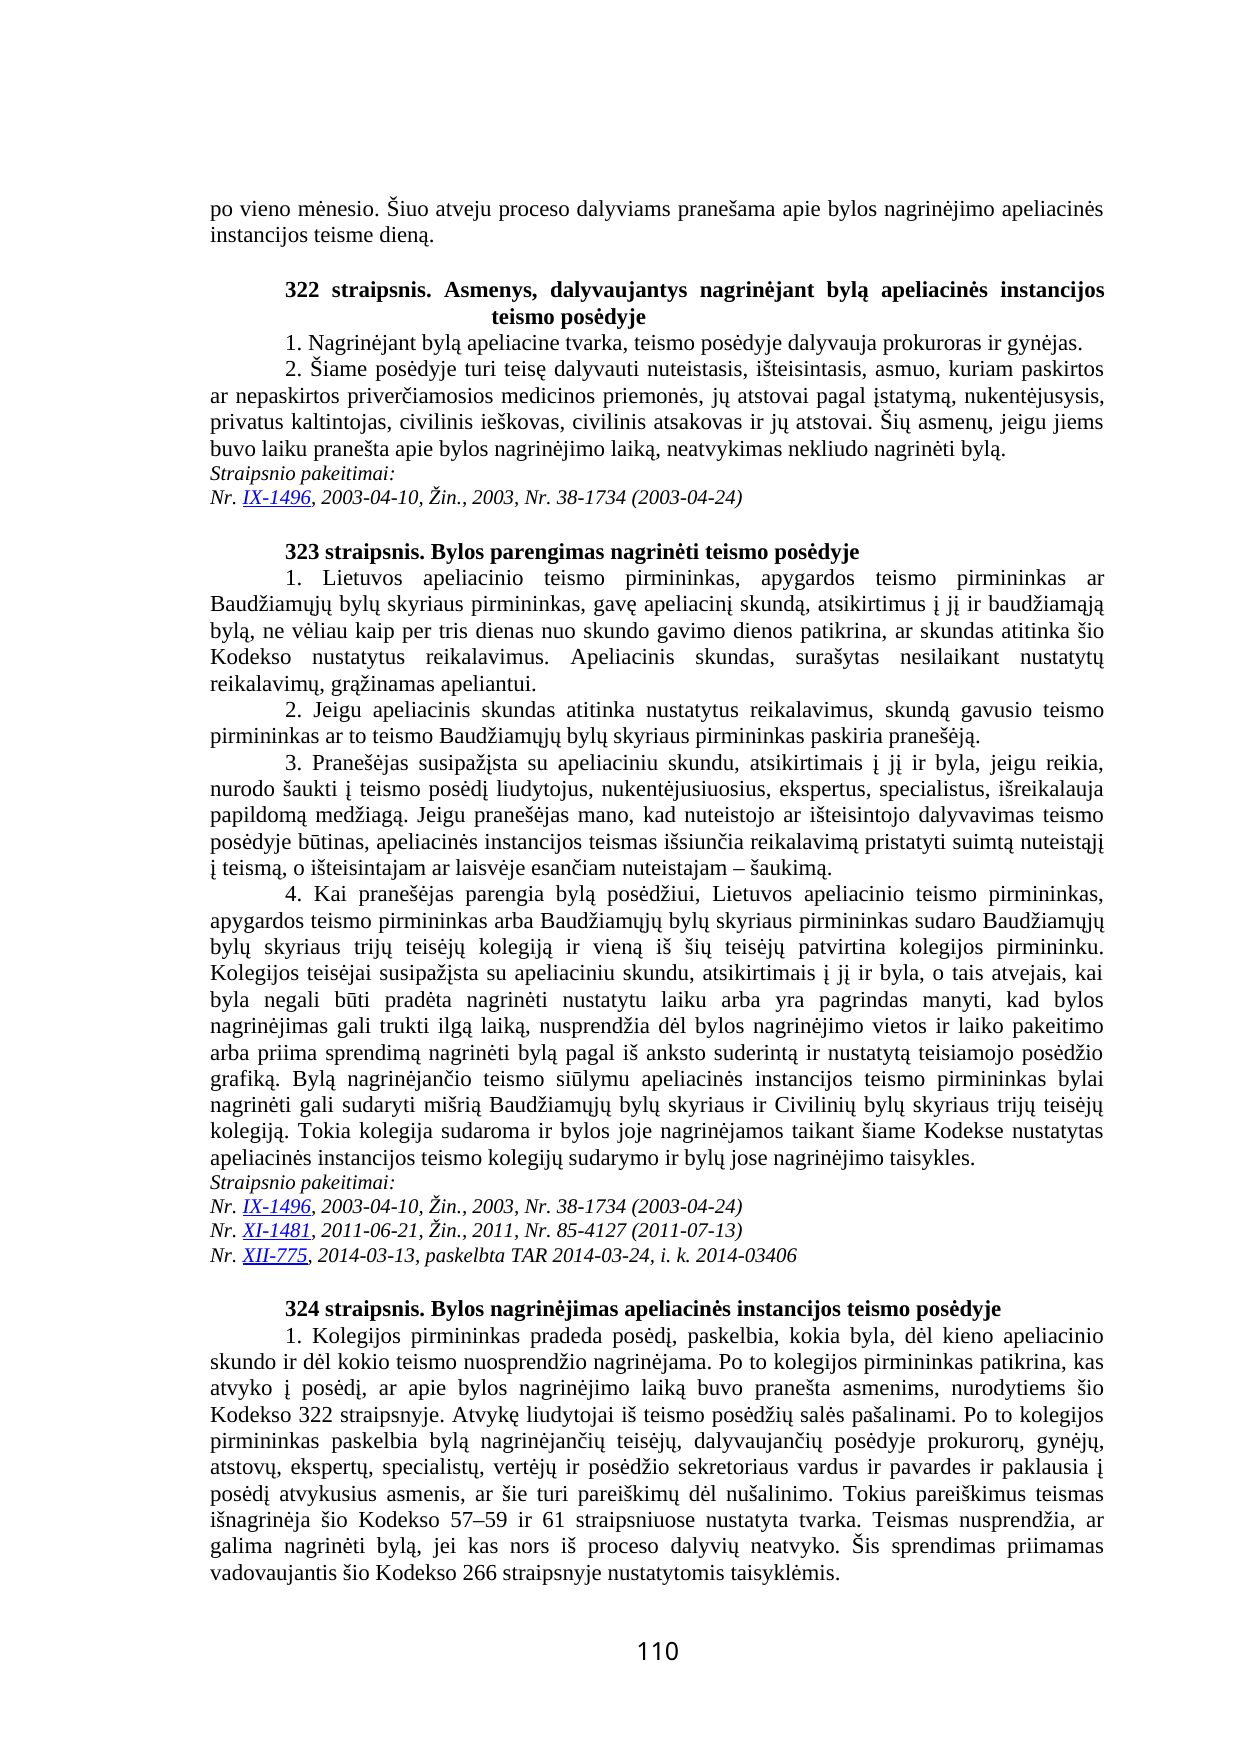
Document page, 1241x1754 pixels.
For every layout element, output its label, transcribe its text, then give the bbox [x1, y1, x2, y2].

text Straipsnio pakeitimai: [210, 461, 1106, 485]
text 4. Kai pranešėjas parengia bylą posėdžiui, Lietuvos apeliacinio teismo pirmininkas, apygardos teismo pirmininkas arba Baudžiamųjų bylų skyriaus pirmininkas sudaro Baudžiamųjų bylų skyriaus trijų teisėjų kolegiją ir vieną iš šių teisėjų patvirtina kolegijos pirmininku. Kolegijos teisėjai susipažįsta su apeliaciniu skundu, atsikirtimais į jį ir byla, o tais atvejais, kai byla negali būti pradėta nagrinėti nustatytu laiku arba yra pagrindas manyti, kad bylos nagrinėjimas gali trukti ilgą laiką, nusprendžia dėl bylos nagrinėjimo vietos ir laiko pakeitimo arba priima sprendimą nagrinėti bylą pagal iš anksto suderintą ir nustatytą teisiamojo posėdžio grafiką. Bylą nagrinėjančio teismo siūlymu apeliacinės instancijos teismo pirmininkas bylai nagrinėti gali sudaryti mišrią Baudžiamųjų bylų skyriaus ir Civilinių bylų skyriaus trijų teisėjų kolegiją. Tokia kolegija sudaroma ir bylos joje nagrinėjamos taikant šiame Kodekse nustatytas apeliacinės instancijos teismo kolegijų sudarymo ir bylų jose nagrinėjimo taisykles. [210, 880, 1106, 1170]
text 3. Pranešėjas susipažįsta su apeliaciniu skundu, atsikirtimais į jį ir byla, jeigu reikia, nurodo šaukti į teismo posėdį liudytojus, nukentėjusiuosius, ekspertus, specialistus, išreikalauja papildomą medžiagą. Jeigu pranešėjas mano, kad nuteistojo ar išteisintojo dalyvavimas teismo posėdyje būtinas, apeliacinės instancijos teismas išsiunčia reikalavimą pristatyti suimtą nuteistąjį į teismą, o išteisintajam ar laisvėje esančiam nuteistajam – šaukimą. [210, 749, 1106, 880]
text po vieno mėnesio. Šiuo atveju proceso dalyviams pranešama apie bylos nagrinėjimo apeliacinės instancijos teisme dieną. [210, 195, 1106, 248]
text 324 straipsnis. Bylos nagrinėjimas apeliacinės instancijos teismo posėdyje [210, 1295, 1106, 1322]
text 322 straipsnis. Asmenys, dalyvaujantys nagrinėjant bylą apeliacinės instancijos teismo posėdyje [285, 276, 1106, 329]
text 1. Nagrinėjant bylą apeliacine tvarka, teismo posėdyje dalyvauja prokuroras ir gynėjas. [210, 329, 1106, 356]
text 1. Kolegijos pirmininkas pradeda posėdį, paskelbia, kokia byla, dėl kieno apeliacinio skundo ir dėl kokio teismo nuosprendžio nagrinėjama. Po to kolegijos pirmininkas patikrina, kas atvyko į posėdį, ar apie bylos nagrinėjimo laiką buvo pranešta asmenims, nurodytiems šio Kodekso 322 straipsnyje. Atvykę liudytojai iš teismo posėdžių salės pašalinami. Po to kolegijos pirmininkas paskelbia bylą nagrinėjančių teisėjų, dalyvaujančių posėdyje prokurorų, gynėjų, atstovų, ekspertų, specialistų, vertėjų ir posėdžio sekretoriaus vardus ir pavardes ir paklausia į posėdį atvykusius asmenis, ar šie turi pareiškimų dėl nušalinimo. Tokius pareiškimus teismas išnagrinėja šio Kodekso 57–59 ir 61 straipsniuose nustatyta tvarka. Teismas nusprendžia, ar galima nagrinėti bylą, jei kas nors iš proceso dalyvių neatvyko. Šis sprendimas priimamas vadovaujantis šio Kodekso 266 straipsnyje nustatytomis taisyklėmis. [210, 1322, 1106, 1585]
text Nr. XI-1481, 2011-06-21, Žin., 2011, Nr. 85-4127 (2011-07-13) [210, 1218, 1106, 1242]
text Nr. IX-1496, 2003-04-10, Žin., 2003, Nr. 38-1734 (2003-04-24) [210, 485, 1106, 509]
text 323 straipsnis. Bylos parengimas nagrinėti teismo posėdyje [210, 538, 1106, 564]
text 1. Lietuvos apeliacinio teismo pirmininkas, apygardos teismo pirmininkas ar Baudžiamųjų bylų skyriaus pirmininkas, gavę apeliacinį skundą, atsikirtimus į jį ir baudžiamąją bylą, ne vėliau kaip per tris dienas nuo skundo gavimo dienos patikrina, ar skundas atitinka šio Kodekso nustatytus reikalavimus. Apeliacinis skundas, surašytas nesilaikant nustatytų reikalavimų, grąžinamas apeliantui. [210, 564, 1106, 696]
text Nr. IX-1496, 2003-04-10, Žin., 2003, Nr. 38-1734 (2003-04-24) [210, 1194, 1106, 1218]
text 2. Jeigu apeliacinis skundas atitinka nustatytus reikalavimus, skundą gavusio teismo pirmininkas ar to teismo Baudžiamųjų bylų skyriaus pirmininkas paskiria pranešėją. [210, 696, 1106, 749]
text Straipsnio pakeitimai: [210, 1170, 1106, 1194]
text 2. Šiame posėdyje turi teisę dalyvauti nuteistasis, išteisintasis, asmuo, kuriam paskirtos ar nepaskirtos priverčiamosios medicinos priemonės, jų atstovai pagal įstatymą, nukentėjusysis, privatus kaltintojas, civilinis ieškovas, civilinis atsakovas ir jų atstovai. Šių asmenų, jeigu jiems buvo laiku pranešta apie bylos nagrinėjimo laiką, neatvykimas nekliudo nagrinėti bylą. [210, 356, 1106, 461]
text Nr. XII-775, 2014-03-13, paskelbta TAR 2014-03-24, i. k. 2014-03406 [210, 1242, 1106, 1267]
